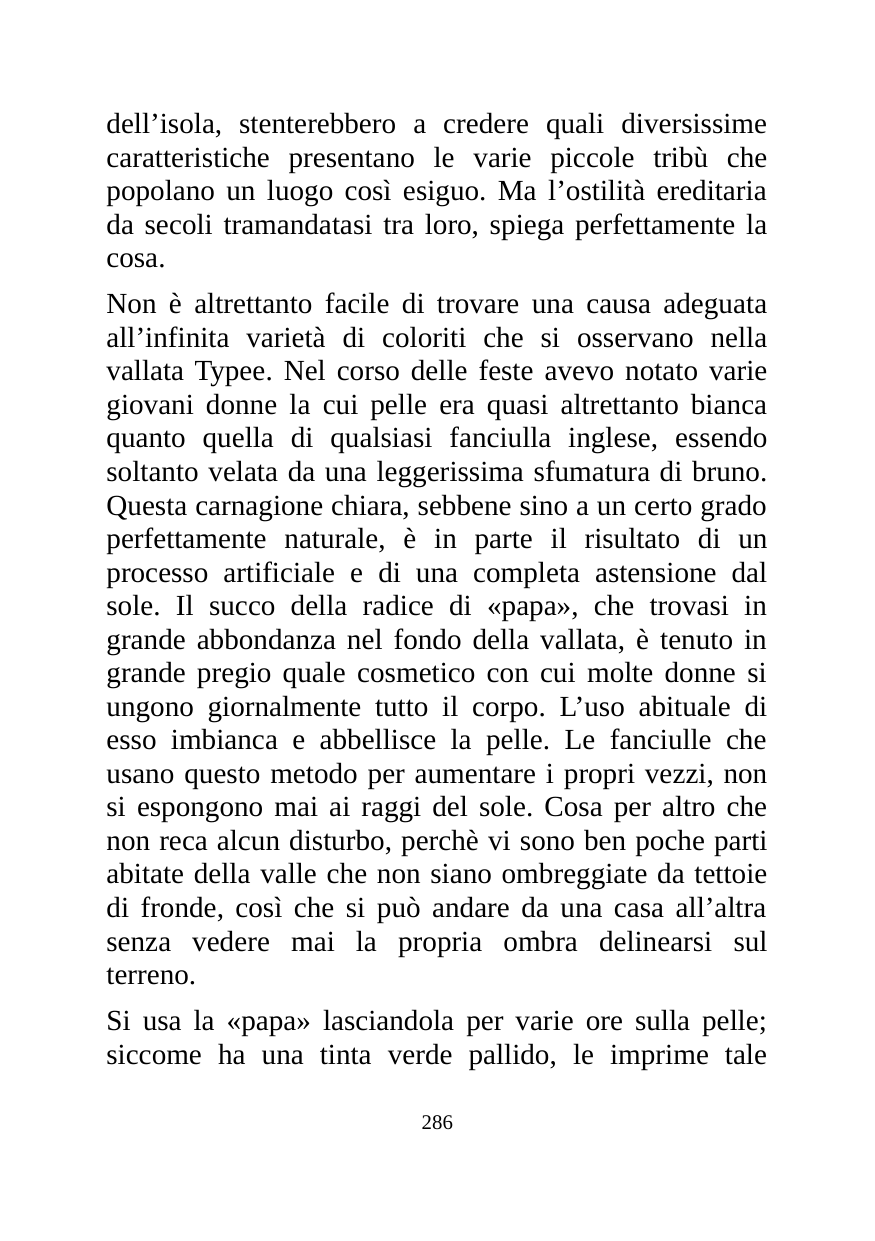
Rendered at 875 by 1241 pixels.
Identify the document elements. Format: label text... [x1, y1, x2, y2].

text dell’isola, stenterebbero a credere quali diversissime caratteristiche presentano le varie piccole tribù che popolano un luogo così esiguo. Ma l’ostilità ereditaria da secoli tramandatasi tra loro, spiega perfettamente la cosa. [106, 106, 768, 274]
text Si usa la «papa» lasciandola per varie ore sulla pelle; siccome ha una tinta verde pallido, le imprime tale [106, 1003, 768, 1070]
text Non è altrettanto facile di trovare una causa adeguata all’infinita varietà di coloriti che si osservano nella vallata Typee. Nel corso delle feste avevo notato varie giovani donne la cui pelle era quasi altrettanto bianca quanto quella di qualsiasi fanciulla inglese, essendo soltanto velata da una leggerissima sfumatura di bruno. Questa carnagione chiara, sebbene sino a un certo grado perfettamente naturale, è in parte il risultato di un processo artificiale e di una completa astensione dal sole. Il succo della radice di «papa», che trovasi in grande abbondanza nel fondo della vallata, è tenuto in grande pregio quale cosmetico con cui molte donne si ungono giornalmente tutto il corpo. L’uso abituale di esso imbianca e abbellisce la pelle. Le fanciulle che usano questo metodo per aumentare i propri vezzi, non si espongono mai ai raggi del sole. Cosa per altro che non reca alcun disturbo, perchè vi sono ben poche parti abitate della valle che non siano ombreggiate da tettoie di fronde, così che si può andare da una casa all’altra senza vedere mai la propria ombra delinearsi sul terreno. [106, 286, 768, 991]
